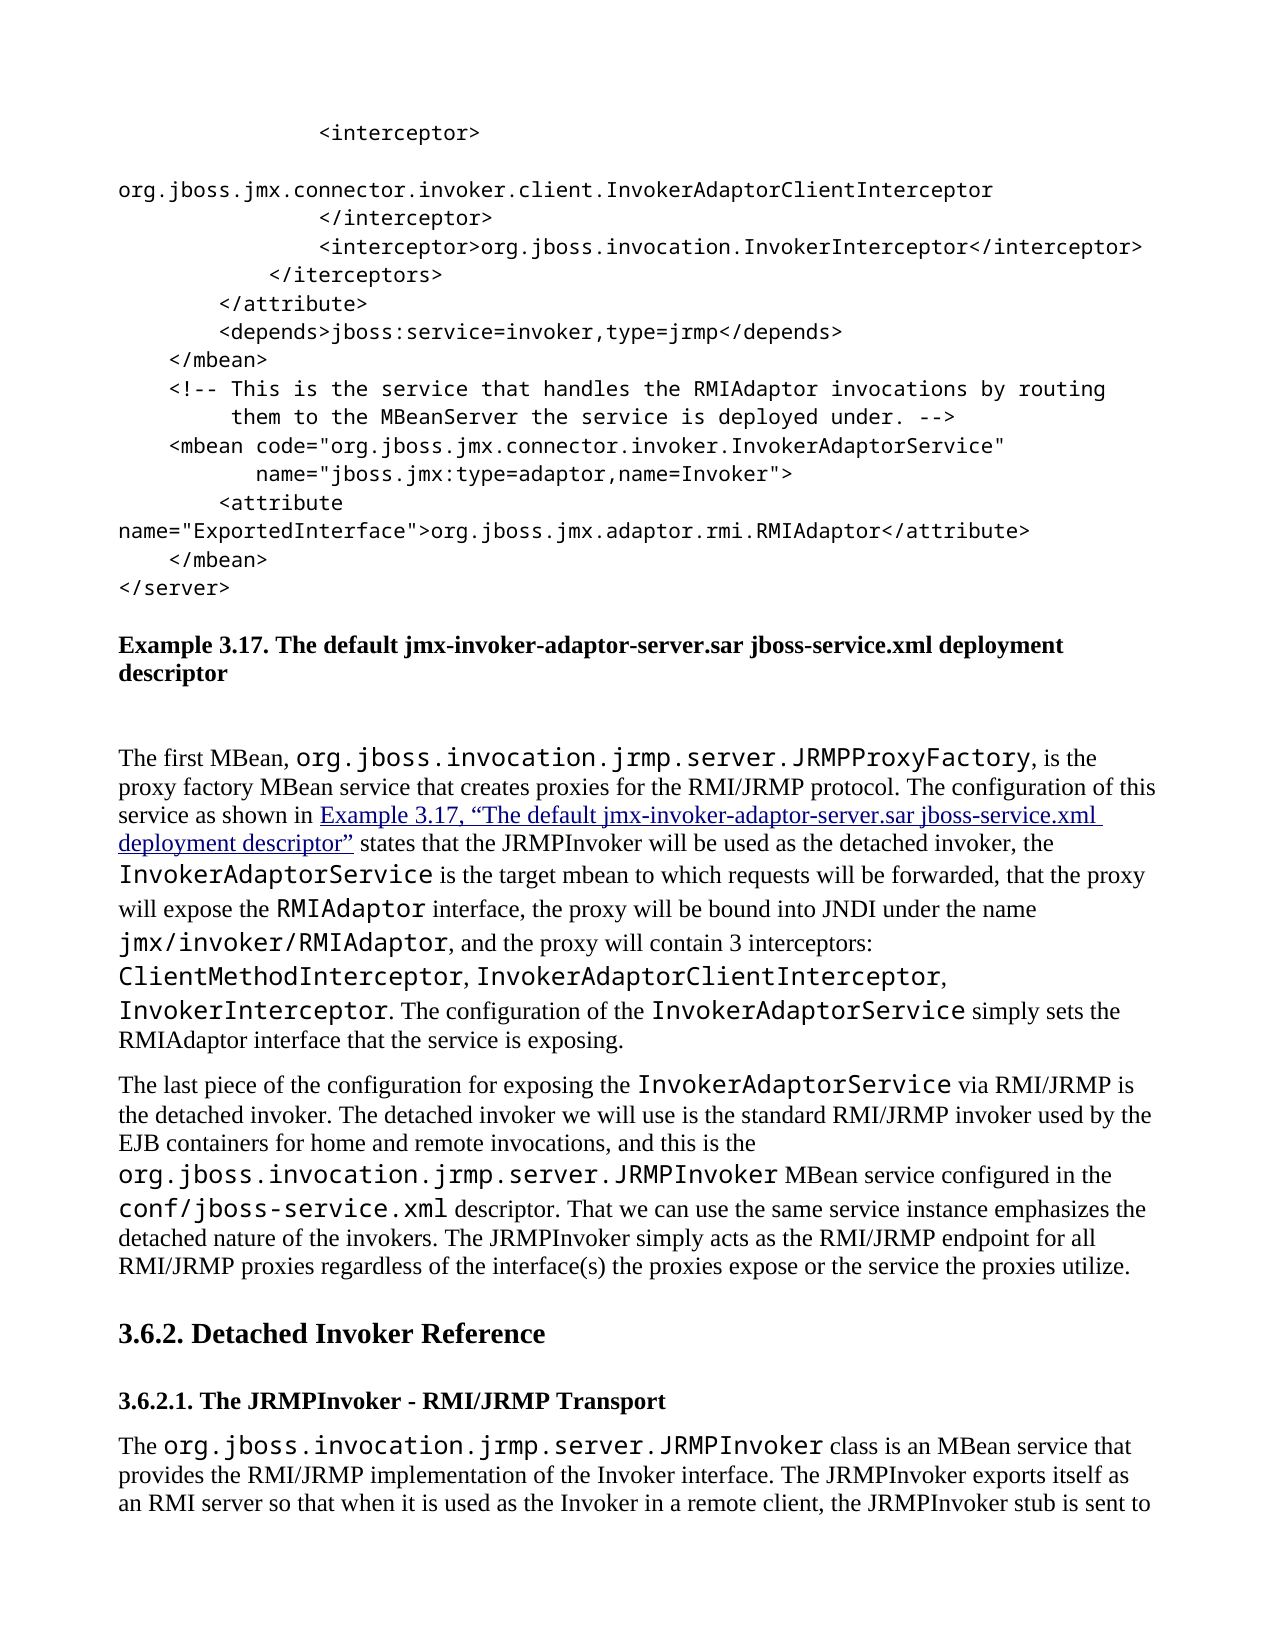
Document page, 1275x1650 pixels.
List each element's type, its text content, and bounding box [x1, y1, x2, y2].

text <depends>jboss:service=invoker,type=jrmp</depends> [118, 317, 1157, 346]
text </mbean> [118, 346, 1157, 374]
text </server> [118, 573, 1157, 602]
text <mbean code="org.jboss.jmx.connector.invoker.InvokerAdaptorService" [118, 431, 1157, 459]
text The last piece of the configuration for exposing the InvokerAdaptorService via RMI/JRMP is the detached invoker. The detached invoker we will use is the standard RMI/JRMP invoker used by the EJB containers for home and remote invocations, and this is the org.jboss.invocation.jrmp.server.JRMPInvoker MBean service configured in the conf/jboss-service.xml descriptor. That we can use the same service instance emphasizes the detached nature of the invokers. The JRMPInvoker simply acts as the RMI/JRMP endpoint for all RMI/JRMP proxies regardless of the interface(s) the proxies expose or the service the proxies utilize. [118, 1067, 1157, 1280]
text </mbean> [118, 545, 1157, 573]
text them to the MBeanServer the service is deployed under. --> [118, 402, 1157, 431]
text <interceptor> [118, 118, 1157, 147]
text </iterceptors> [118, 260, 1157, 289]
text <!-- This is the service that handles the RMIAdaptor invocations by routing [118, 374, 1157, 402]
text </interceptor> [118, 203, 1157, 232]
text name="jboss.jmx:type=adaptor,name=Invoker"> [118, 459, 1157, 488]
text The org.jboss.invocation.jrmp.server.JRMPInvoker class is an MBean service that provides the RMI/JRMP implementation of the Invoker interface. The JRMPInvoker exports itself as an RMI server so that when it is used as the Invoker in a remote client, the JRMPInvoker stub is sent to [118, 1427, 1157, 1517]
subtitle 3.6.2. Detached Invoker Reference [118, 1317, 1157, 1350]
text <interceptor>org.jboss.invocation.InvokerInterceptor</interceptor> [118, 232, 1157, 260]
text </attribute> [118, 289, 1157, 317]
text Example 3.17. The default jmx-invoker-adaptor-server.sar jboss-service.xml deployment descriptor [118, 631, 1157, 686]
text <attribute name="ExportedInterface">org.jboss.jmx.adaptor.rmi.RMIAdaptor</attribute> [118, 488, 1157, 545]
text The first MBean, org.jboss.invocation.jrmp.server.JRMPProxyFactory, is the proxy factory MBean service that creates proxies for the RMI/JRMP protocol. The configuration of this service as shown in Example 3.17, “The default jmx-invoker-adaptor-server.sar jboss-service.xml deployment descriptor” states that the JRMPInvoker will be used as the detached invoker, the InvokerAdaptorService is the target mbean to which requests will be forwarded, that the proxy will expose the RMIAdaptor interface, the proxy will be bound into JNDI under the name jmx/invoker/RMIAdaptor, and the proxy will contain 3 interceptors: ClientMethodInterceptor, InvokerAdaptorClientInterceptor, InvokerInterceptor. The configuration of the InvokerAdaptorService simply sets the RMIAdaptor interface that the service is exposing. [118, 739, 1157, 1054]
subtitle 3.6.2.1. The JRMPInvoker - RMI/JRMP Transport [118, 1387, 1157, 1415]
text org.jboss.jmx.connector.invoker.client.InvokerAdaptorClientInterceptor [118, 147, 1157, 203]
